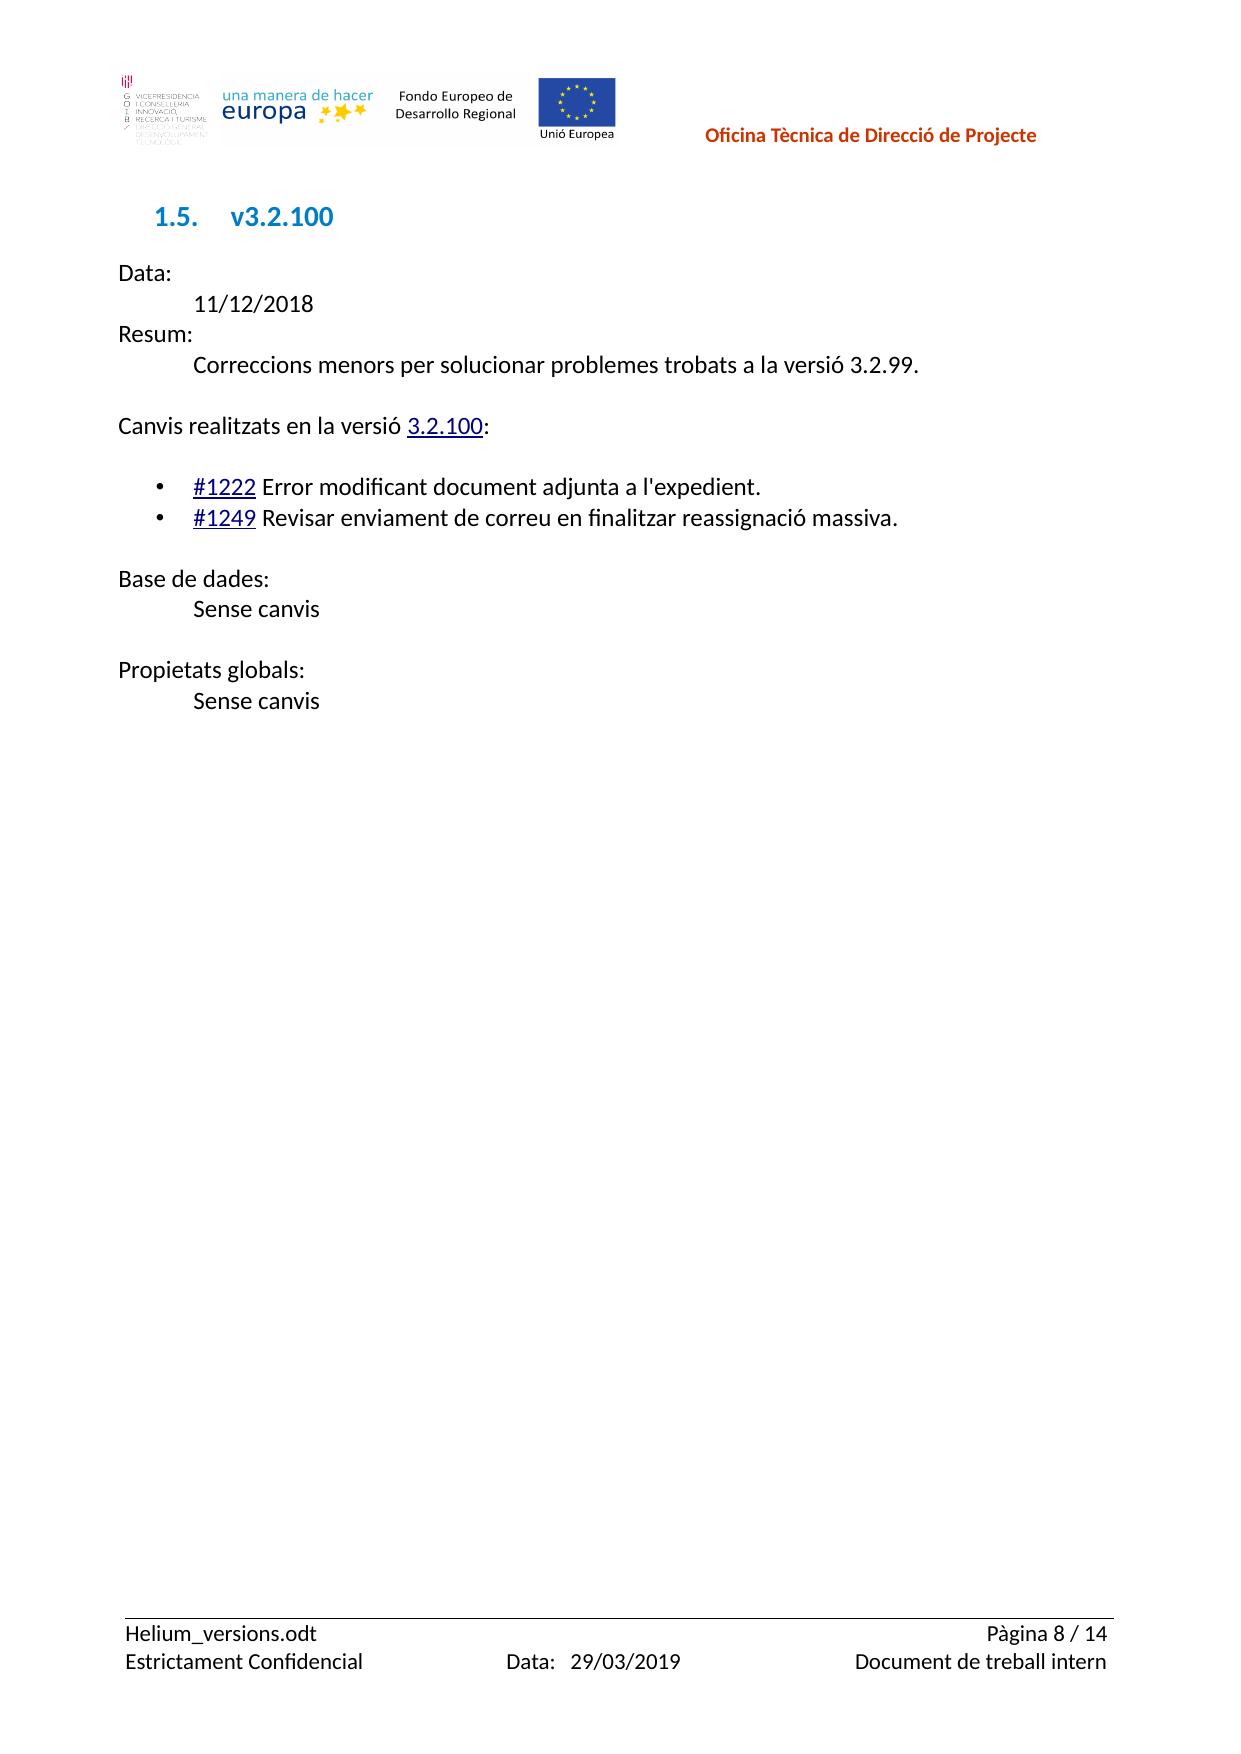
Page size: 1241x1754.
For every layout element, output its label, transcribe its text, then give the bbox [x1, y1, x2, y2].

text 11/12/2018 [118, 288, 1122, 319]
text Canvis realitzats en la versió 3.2.100: [118, 410, 1122, 441]
text Data: [118, 258, 1122, 288]
text Base de dades: [118, 563, 1122, 593]
text Correccions menors per solucionar problemes trobats a la versió 3.2.99. [118, 349, 1122, 380]
list #1249 Revisar enviament de correu en finalitzar reassignació massiva. [156, 502, 1122, 532]
picture [118, 73, 213, 147]
subtitle v3.2.100 [153, 198, 1122, 234]
text Sense canvis [118, 685, 1122, 715]
picture [219, 73, 621, 147]
list #1222 Error modificant document adjunta a l'expedient. [156, 471, 1122, 502]
text Resum: [118, 319, 1122, 349]
text Sense canvis [118, 593, 1122, 624]
text Propietats globals: [118, 654, 1122, 685]
